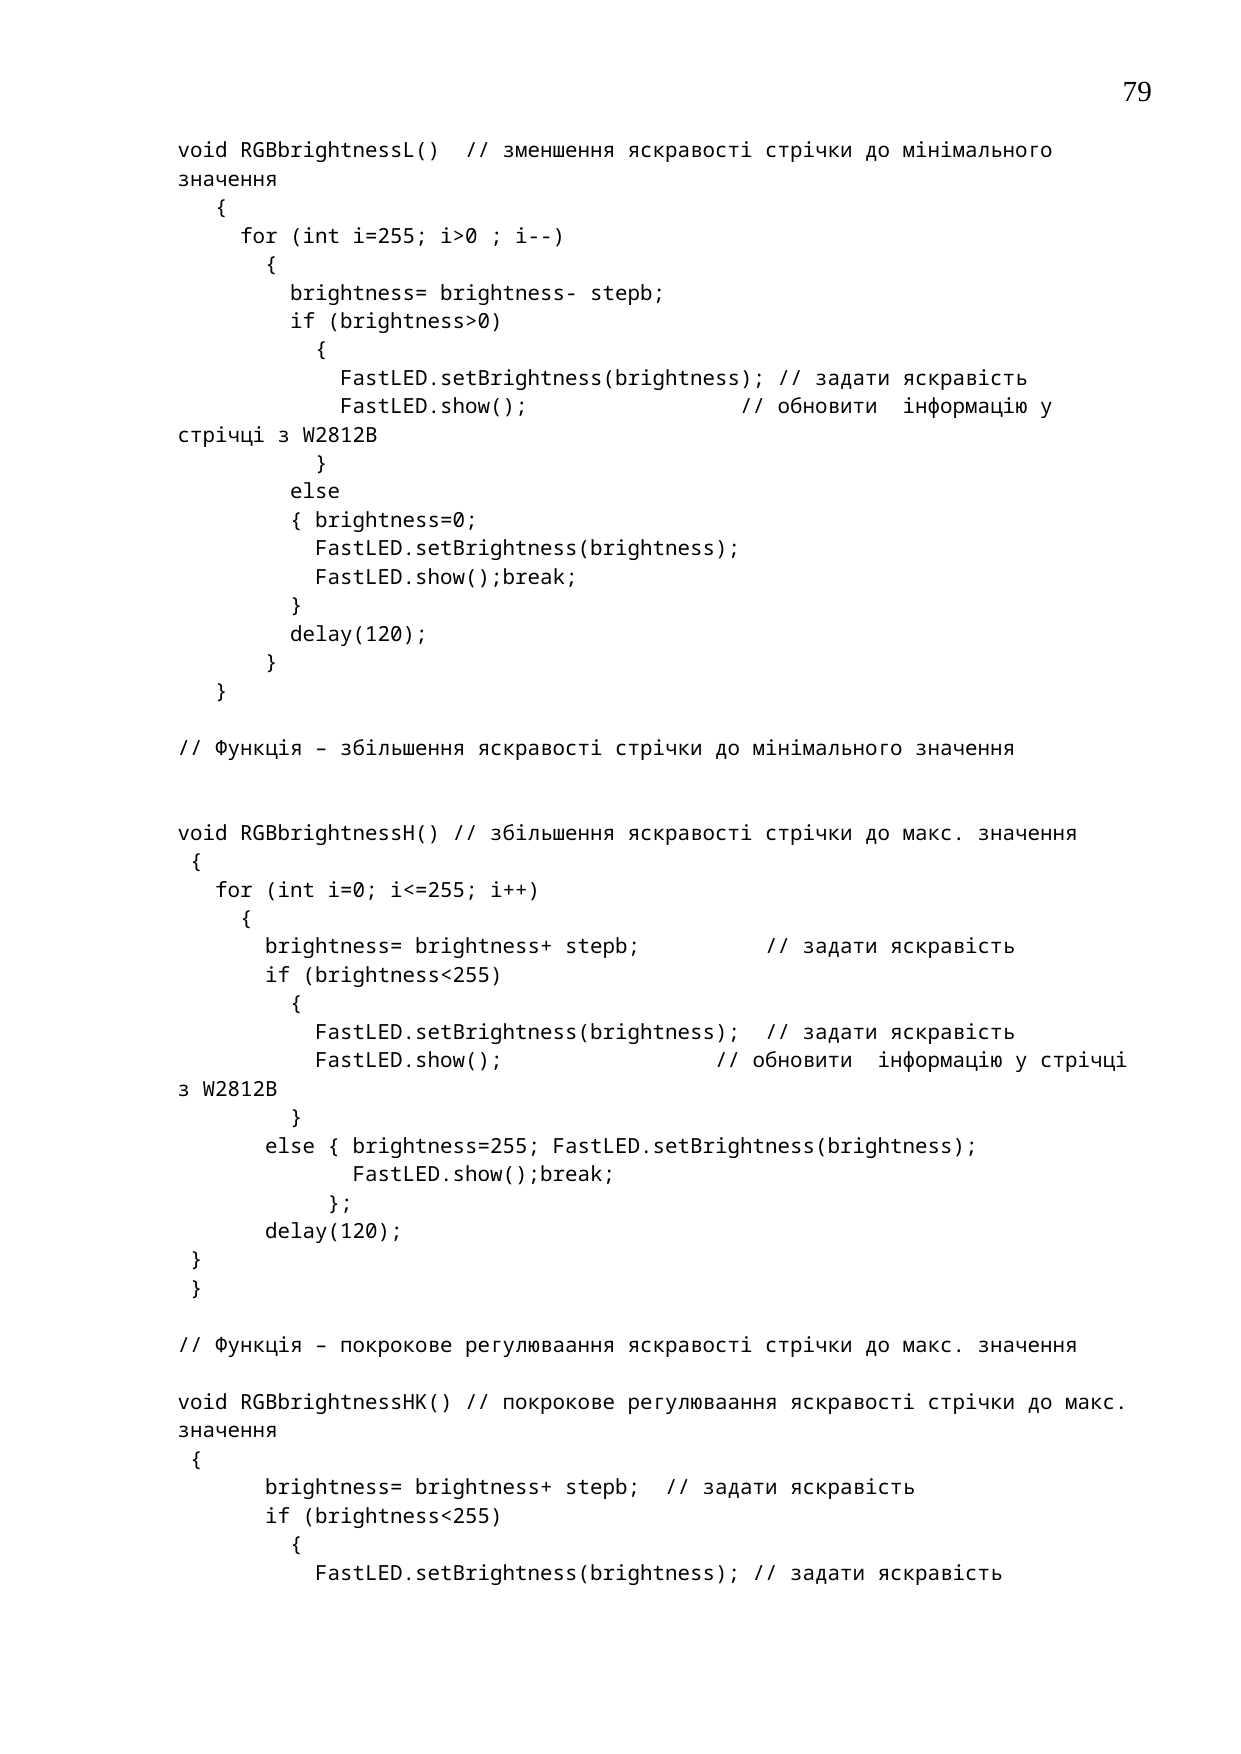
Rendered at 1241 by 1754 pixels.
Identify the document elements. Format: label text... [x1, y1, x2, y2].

text { [177, 192, 1152, 221]
text void RGBbrightnessL() // зменшення яскравості стрічки до мінімального значення [177, 135, 1152, 192]
text } [177, 590, 1152, 619]
text void RGBbrightnessH() // збільшення яскравості стрічки до макс. значення [177, 818, 1152, 846]
text if (brightness<255) [177, 960, 1152, 988]
text else { brightness=255; FastLED.setBrightness(brightness); [177, 1131, 1152, 1159]
text } [177, 1273, 1152, 1301]
text FastLED.show(); // обновити інформацію у стрічці з W2812B [177, 391, 1152, 448]
text FastLED.show(); // обновити інформацію у стрічці з W2812B [177, 1045, 1152, 1102]
text { [177, 988, 1152, 1017]
text { [177, 846, 1152, 875]
text if (brightness<255) [177, 1501, 1152, 1529]
text // Функція – збільшення яскравості стрічки до мінімального значення [177, 733, 1152, 761]
text { brightness=0; [177, 505, 1152, 533]
text FastLED.setBrightness(brightness); // задати яскравість [177, 363, 1152, 391]
text brightness= brightness+ stepb; // задати яскравість [177, 1472, 1152, 1501]
text FastLED.setBrightness(brightness); // задати яскравість [177, 1558, 1152, 1586]
text brightness= brightness- stepb; [177, 278, 1152, 306]
text FastLED.show();break; [177, 1159, 1152, 1188]
text } [177, 647, 1152, 676]
text delay(120); [177, 619, 1152, 647]
text }; [177, 1188, 1152, 1216]
text void RGBbrightnessHK() // покрокове регулюваання яскравості стрічки до макс. значення [177, 1387, 1152, 1444]
text { [177, 334, 1152, 363]
text FastLED.setBrightness(brightness); [177, 533, 1152, 562]
text { [177, 249, 1152, 278]
text for (int i=0; i<=255; i++) [177, 875, 1152, 903]
text brightness= brightness+ stepb; // задати яскравість [177, 932, 1152, 960]
text for (int i=255; i>0 ; i--) [177, 221, 1152, 249]
text } [177, 448, 1152, 477]
text { [177, 1529, 1152, 1558]
text // Функція – покрокове регулюваання яскравості стрічки до макс. значення [177, 1330, 1152, 1358]
text FastLED.setBrightness(brightness); // задати яскравість [177, 1017, 1152, 1045]
text } [177, 676, 1152, 704]
text } [177, 1244, 1152, 1273]
text if (brightness>0) [177, 306, 1152, 334]
text { [177, 1444, 1152, 1472]
text delay(120); [177, 1216, 1152, 1244]
text else [177, 477, 1152, 505]
text { [177, 903, 1152, 932]
text FastLED.show();break; [177, 562, 1152, 590]
text } [177, 1102, 1152, 1131]
